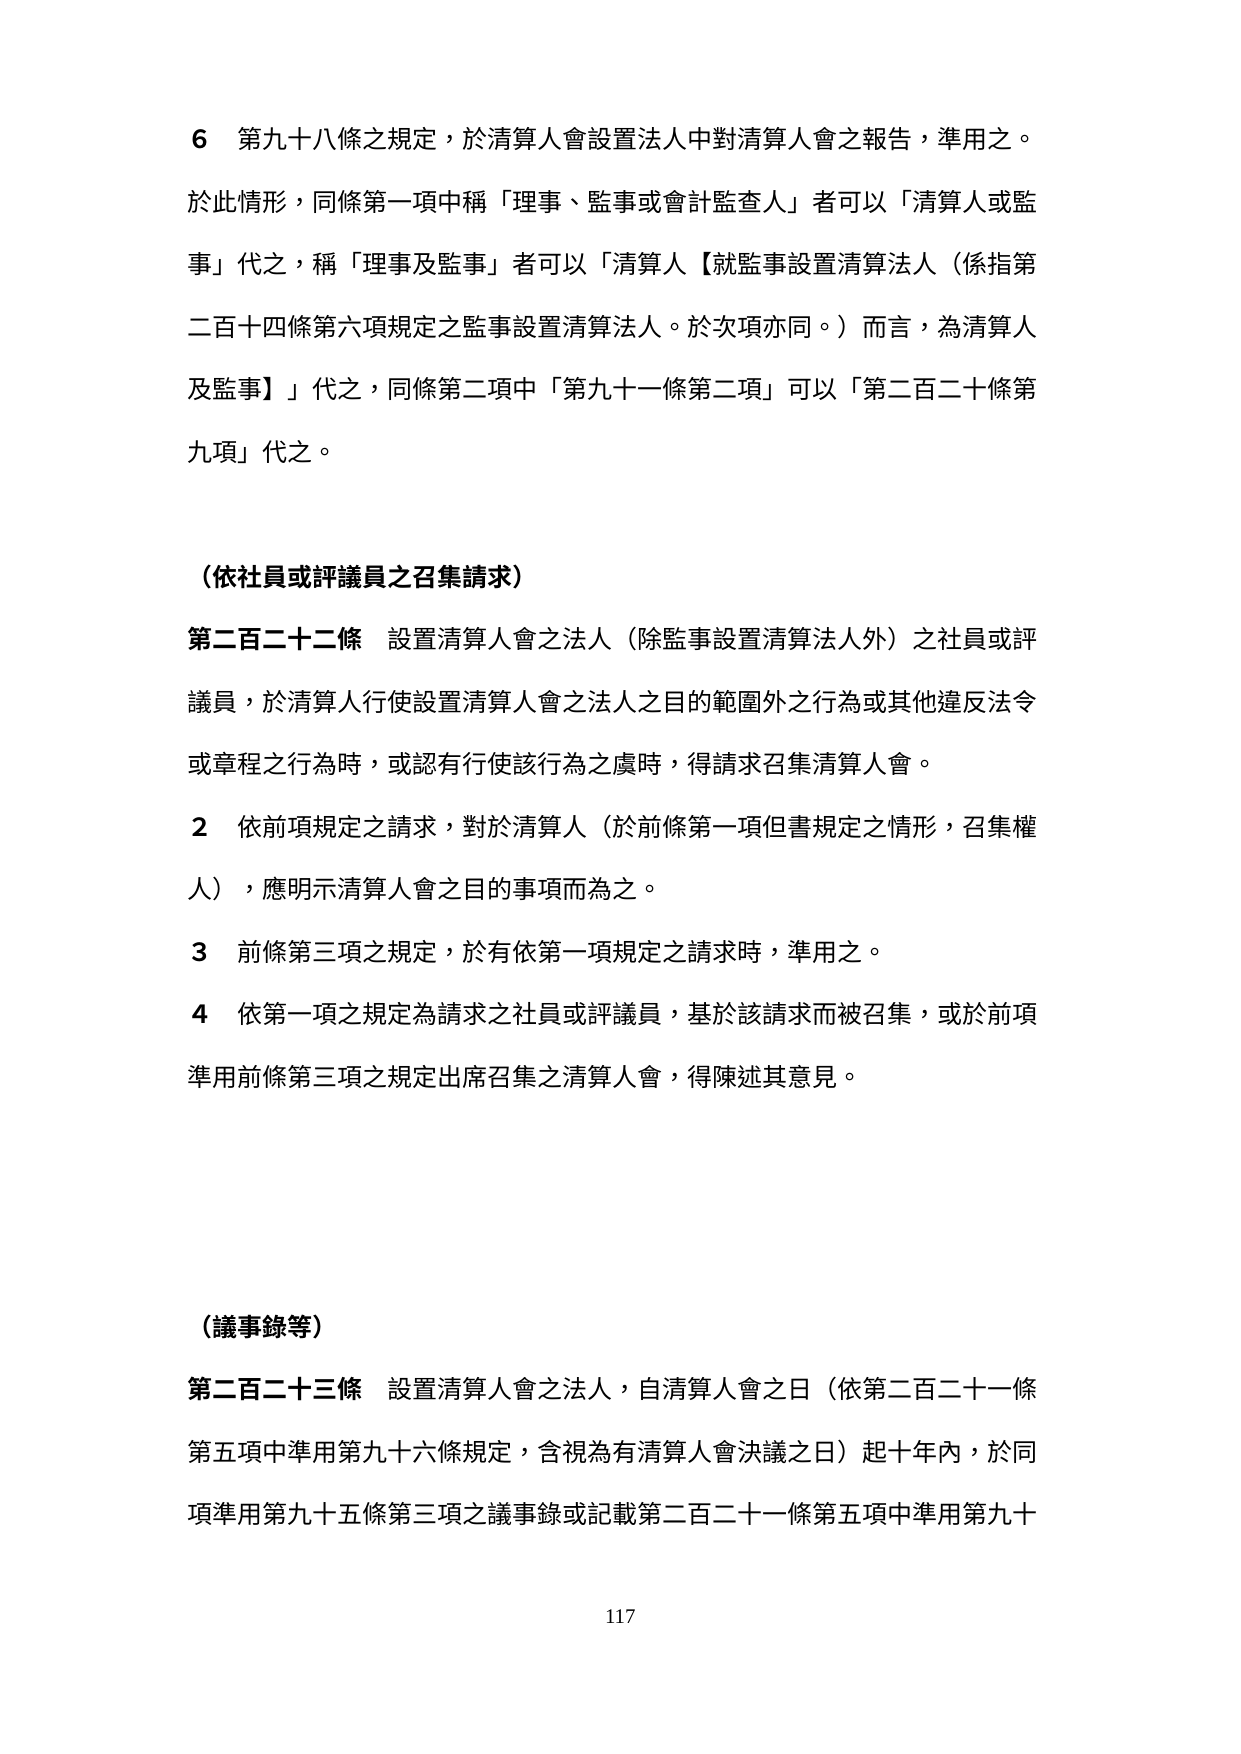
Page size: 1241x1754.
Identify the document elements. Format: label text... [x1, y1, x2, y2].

text 第二百二十三條 設置清算人會之法人，自清算人會之日（依第二百二十一條第五項中準用第九十六條規定，含視為有清算人會決議之日）起十年內，於同項準用第九十五條第三項之議事錄或記載第二百二十一條第五項中準用第九十 [187, 1346, 1053, 1534]
text ４ 依第一項之規定為請求之社員或評議員，基於該請求而被召集，或於前項準用前條第三項之規定出席召集之清算人會，得陳述其意見。 [187, 971, 1053, 1096]
text ３ 前條第三項之規定，於有依第一項規定之請求時，準用之。 [187, 909, 1053, 971]
text （依社員或評議員之召集請求） [187, 534, 1053, 596]
text （議事錄等） [187, 1284, 1053, 1346]
text ２ 依前項規定之請求，對於清算人（於前條第一項但書規定之情形，召集權人），應明示清算人會之目的事項而為之。 [187, 784, 1053, 909]
text 第二百二十二條 設置清算人會之法人（除監事設置清算法人外）之社員或評議員，於清算人行使設置清算人會之法人之目的範圍外之行為或其他違反法令或章程之行為時，或認有行使該行為之虞時，得請求召集清算人會。 [187, 596, 1053, 784]
text ６ 第九十八條之規定，於清算人會設置法人中對清算人會之報告，準用之。於此情形，同條第一項中稱「理事、監事或會計監查人」者可以「清算人或監事」代之，稱「理事及監事」者可以「清算人【就監事設置清算法人（係指第二百十四條第六項規定之監事設置清算法人。於次項亦同。）而言，為清算人及監事】」代之，同條第二項中「第九十一條第二項」可以「第二百二十條第九項」代之。 [187, 96, 1053, 471]
